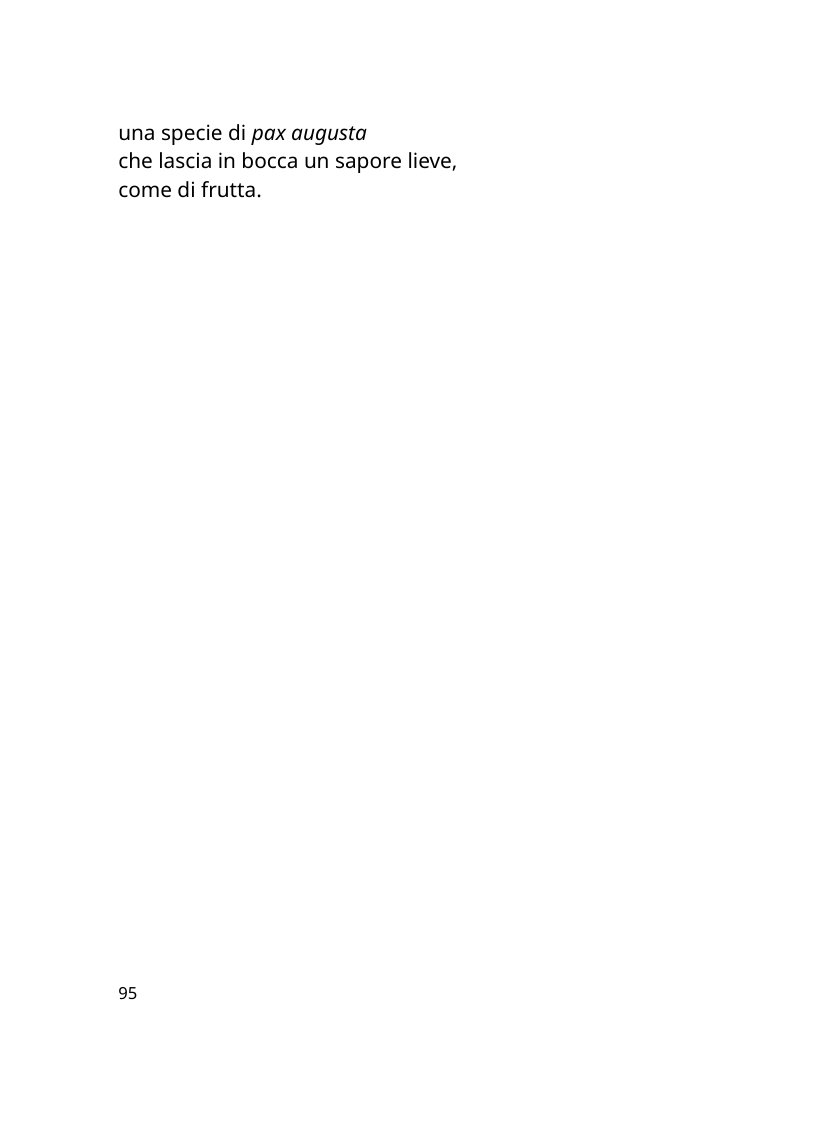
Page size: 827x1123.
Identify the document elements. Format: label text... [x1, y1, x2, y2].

text una specie di pax augusta [118, 118, 709, 147]
text come di frutta. [118, 175, 709, 203]
text che lascia in bocca un sapore lieve, [118, 147, 709, 175]
